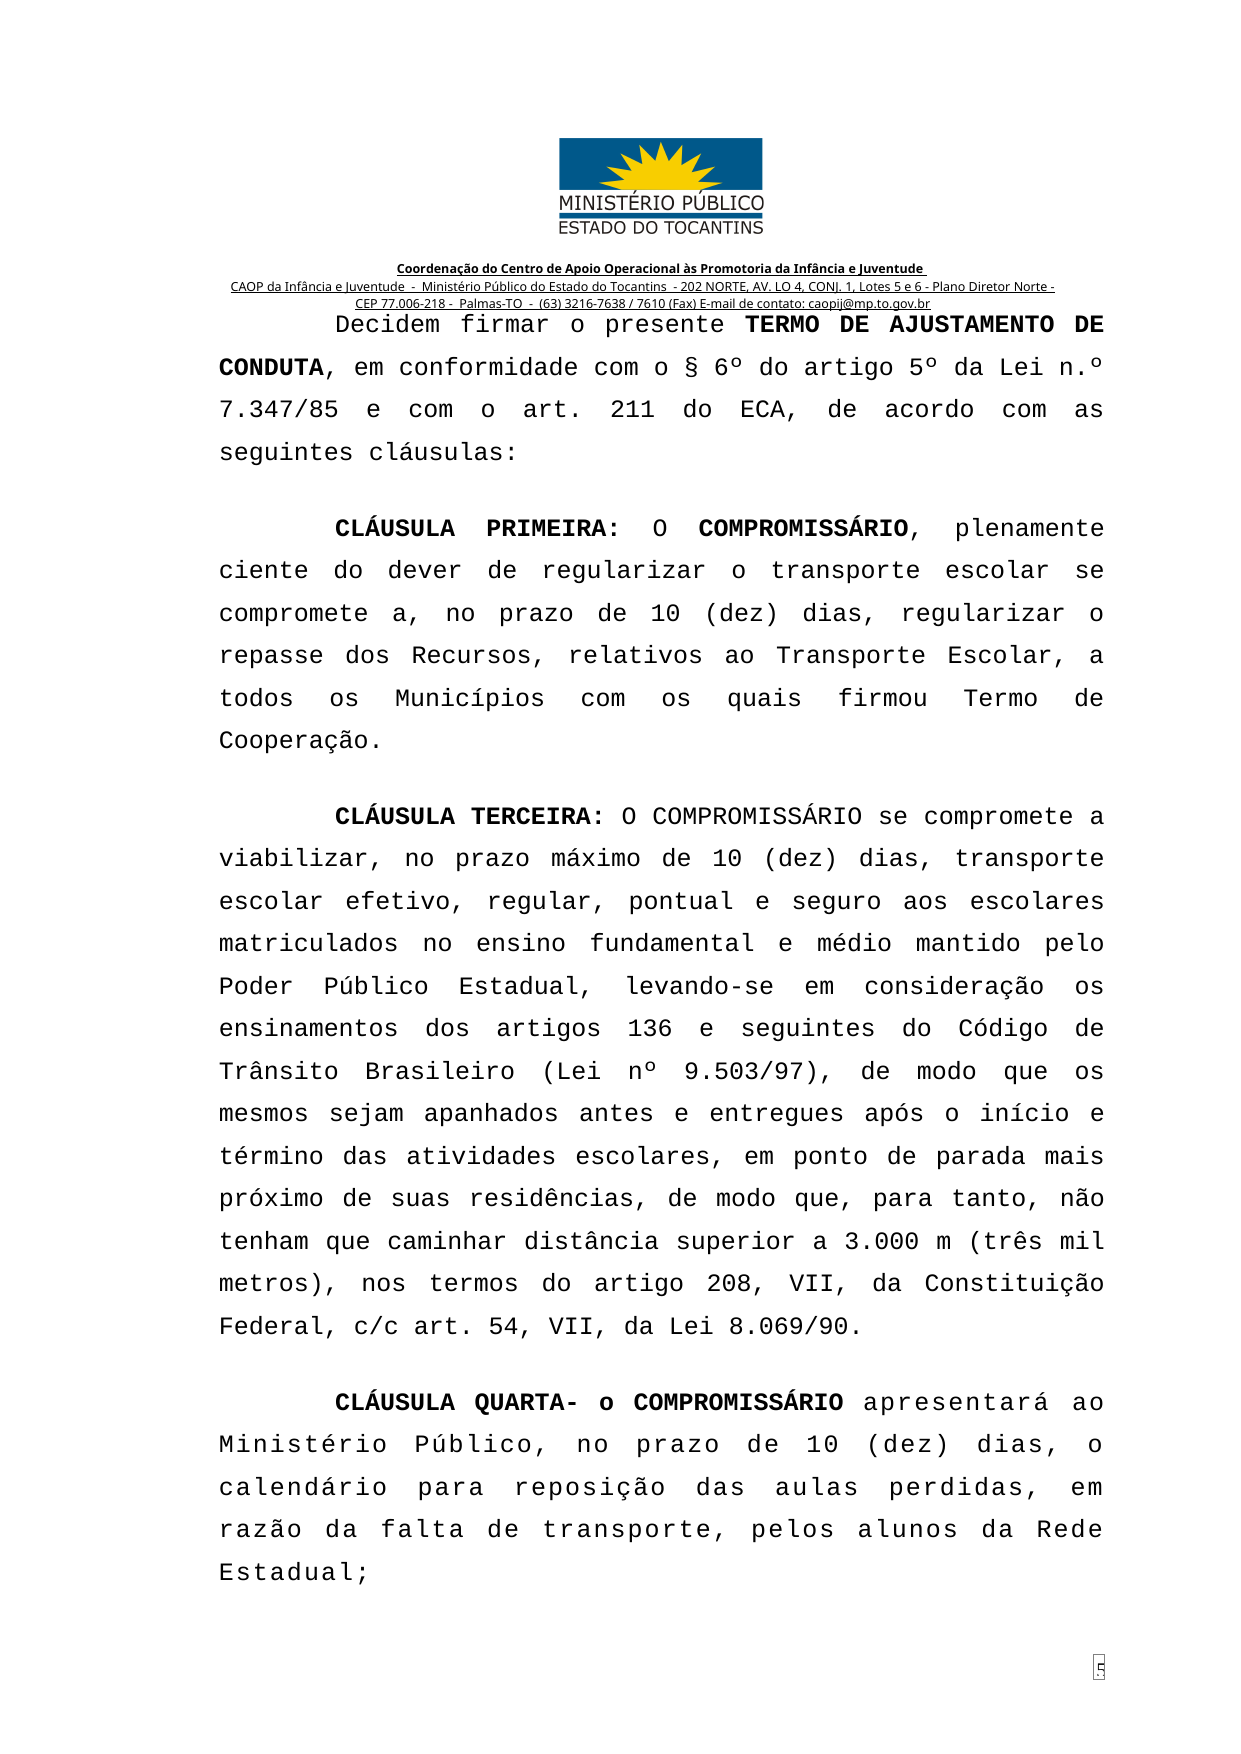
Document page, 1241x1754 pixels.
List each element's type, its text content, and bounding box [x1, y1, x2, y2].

text CLÁUSULA TERCEIRA: O COMPROMISSÁRIO se compromete a viabilizar, no prazo máximo de 10 (dez) dias, transporte escolar efetivo, regular, pontual e seguro aos escolares matriculados no ensino fundamental e médio mantido pelo Poder Público Estadual, levando-se em consideração os ensinamentos dos artigos 136 e seguintes do Código de Trânsito Brasileiro (Lei nº 9.503/97), de modo que os mesmos sejam apanhados antes e entregues após o início e término das atividades escolares, em ponto de parada mais próximo de suas residências, de modo que, para tanto, não tenham que caminhar distância superior a 3.000 m (três mil metros), nos termos do artigo 208, VII, da Constituição Federal, c/c art. 54, VII, da Lei 8.069/90. [218, 803, 1104, 1342]
text CLÁUSULA PRIMEIRA: O COMPROMISSÁRIO, plenamente ciente do dever de regularizar o transporte escolar se compromete a, no prazo de 10 (dez) dias, regularizar o repasse dos Recursos, relativos ao Transporte Escolar, a todos os Municípios com os quais firmou Termo de Cooperação. [218, 515, 1104, 756]
text Decidem firmar o presente TERMO DE AJUSTAMENTO DE CONDUTA, em conformidade com o § 6º do artigo 5º da Lei n.º 7.347/85 e com o art. 211 do ECA, de acordo com as seguintes cláusulas: [218, 312, 1104, 468]
picture [559, 138, 764, 234]
text CLÁUSULA QUARTA- o COMPROMISSÁRIO apresentará ao Ministério Público, no prazo de 10 (dez) dias, o calendário para reposição das aulas perdidas, em razão da falta de transporte, pelos alunos da Rede Estadual; [218, 1389, 1104, 1588]
